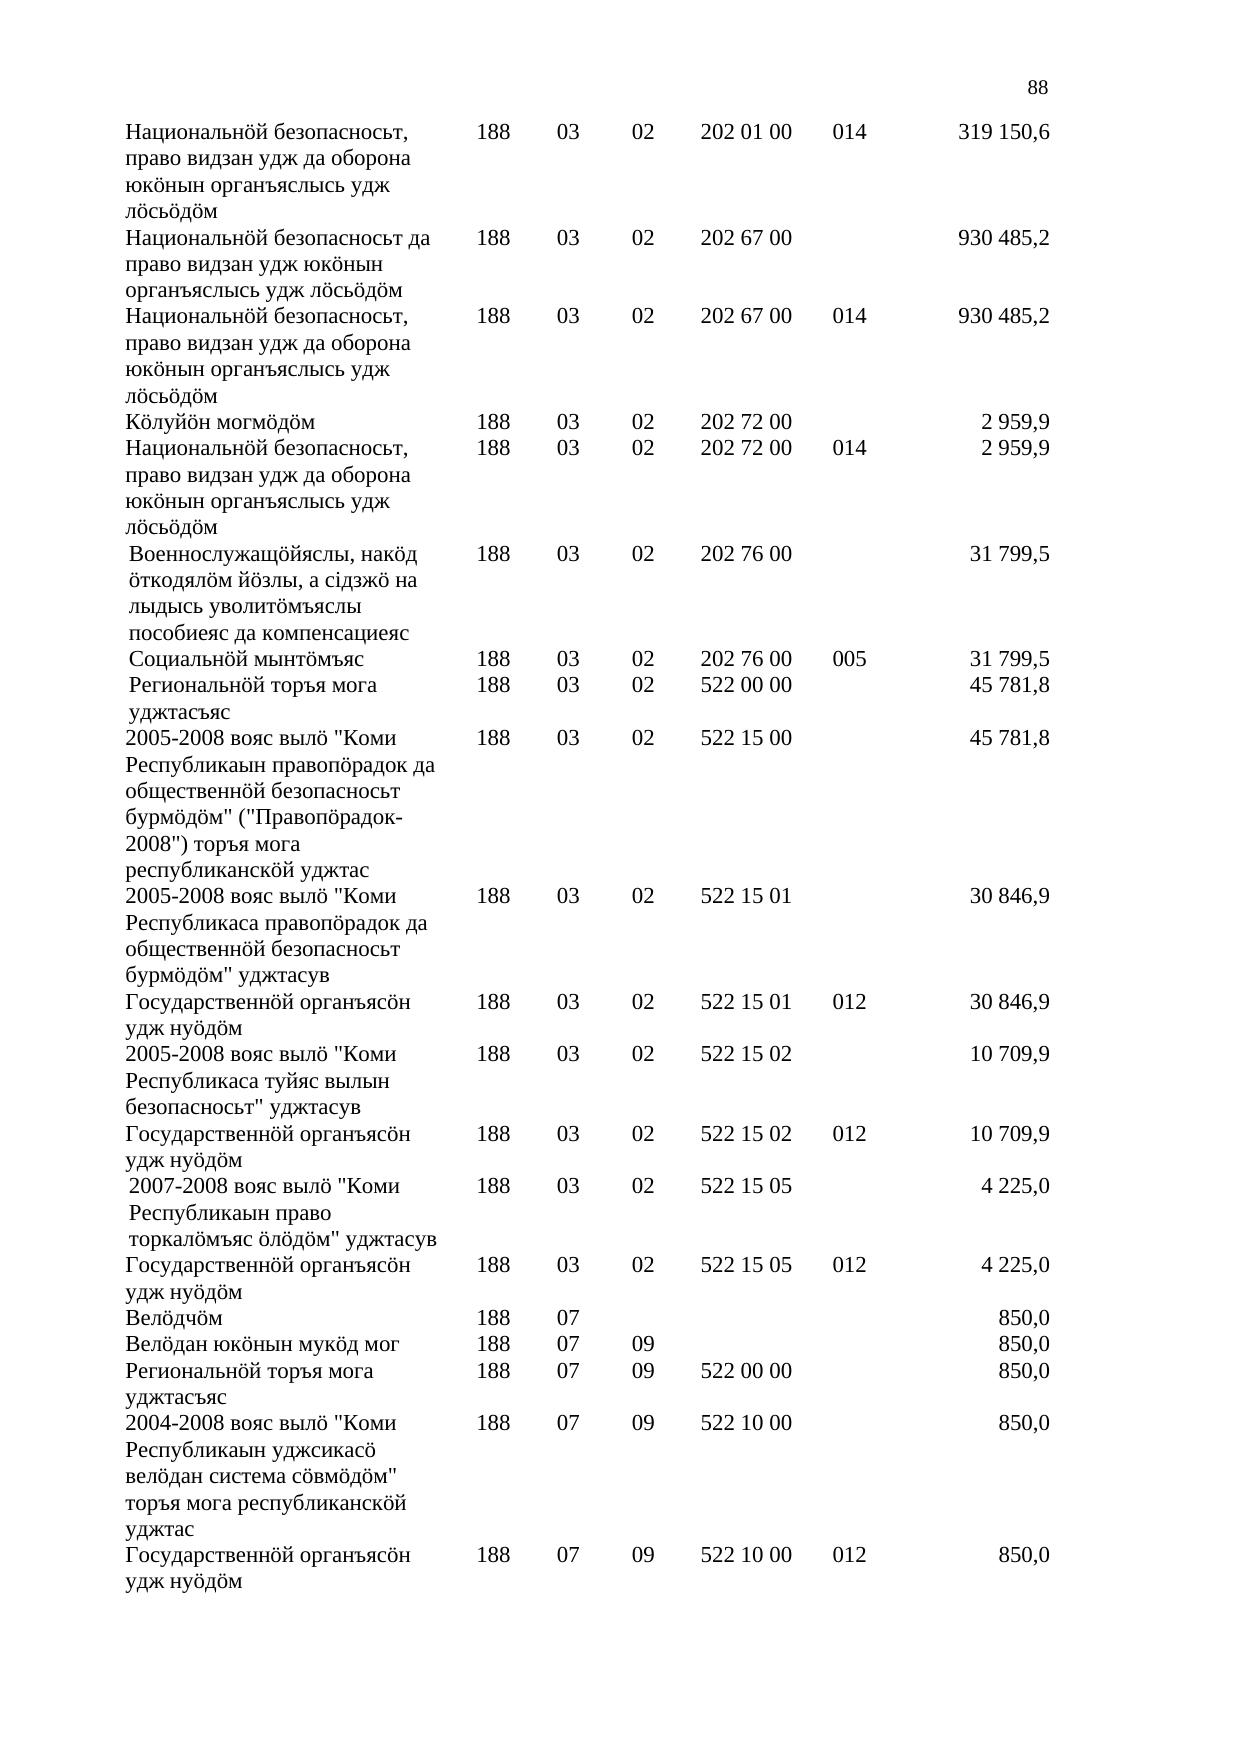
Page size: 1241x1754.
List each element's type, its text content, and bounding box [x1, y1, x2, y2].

table_cell 10 709,9 [887, 1120, 1056, 1172]
table_cell 522 10 00 [681, 1410, 812, 1541]
table_cell 188 [456, 1330, 531, 1357]
table_cell 188 [456, 645, 531, 672]
table_cell 522 15 00 [681, 724, 812, 882]
table_cell 30 846,9 [887, 883, 1056, 988]
table_cell [812, 224, 887, 303]
table_cell [812, 672, 887, 724]
table_cell 188 [456, 724, 531, 882]
table_cell 03 [531, 224, 606, 303]
table_cell 188 [456, 434, 531, 540]
table_cell [1056, 1304, 1093, 1330]
table_cell 202 72 00 [681, 434, 812, 540]
table_cell 930 485,2 [887, 224, 1056, 303]
table_cell 2005-2008 вояс вылö "Коми Республикаын правопöрадок да общественнöй безопасносьт бурмöдöм" ("Правопöрадок-2008") торъя мога республиканскöй уджтас [119, 724, 456, 882]
table_cell 2 959,9 [887, 434, 1056, 540]
table_cell 188 [456, 408, 531, 434]
table_cell Социальнöй мынтöмъяс [119, 645, 456, 672]
table_cell 850,0 [887, 1410, 1056, 1541]
table_cell 850,0 [887, 1330, 1056, 1357]
table_cell [1056, 408, 1093, 434]
table_cell Государственнöй органъясöн удж нуöдöм [119, 1251, 456, 1304]
table_cell 014 [812, 303, 887, 408]
table_cell 09 [606, 1541, 681, 1594]
table_cell 02 [606, 434, 681, 540]
table_cell 930 485,2 [887, 303, 1056, 408]
table_cell [1056, 118, 1093, 223]
table_cell [1056, 988, 1093, 1041]
table_cell [1056, 645, 1093, 672]
table_cell 02 [606, 224, 681, 303]
table_cell 02 [606, 724, 681, 882]
table_cell [1056, 1172, 1093, 1251]
table_cell 202 76 00 [681, 645, 812, 672]
table_cell 02 [606, 1120, 681, 1172]
table_cell 188 [456, 988, 531, 1041]
table_cell Велöдан юкöнын мукöд мог [119, 1330, 456, 1357]
table_cell [1056, 1330, 1093, 1357]
table_cell Национальнöй безопасносьт, право видзан удж да оборона юкöнын органъяслысь удж лöсьöдöм [119, 303, 456, 408]
table_cell 03 [531, 672, 606, 724]
table_cell 02 [606, 303, 681, 408]
table_cell 522 15 01 [681, 883, 812, 988]
table_cell 03 [531, 724, 606, 882]
table_cell 522 15 05 [681, 1251, 812, 1304]
table_cell 2 959,9 [887, 408, 1056, 434]
table_cell 02 [606, 118, 681, 223]
table_cell 014 [812, 434, 887, 540]
table_cell Национальнöй безопасносьт да право видзан удж юкöнын органъяслысь удж лöсьöдöм [119, 224, 456, 303]
table_cell [1056, 540, 1093, 645]
table_cell 2004-2008 вояс вылö "Коми Республикаын уджсикасö велöдан система сöвмöдöм" торъя мога республиканскöй уджтас [119, 1410, 456, 1541]
table_cell 522 10 00 [681, 1541, 812, 1594]
table_cell 850,0 [887, 1304, 1056, 1330]
table_cell 30 846,9 [887, 988, 1056, 1041]
table_cell 319 150,6 [887, 118, 1056, 223]
table_cell 188 [456, 1304, 531, 1330]
table_cell 10 709,9 [887, 1041, 1056, 1119]
table_cell 03 [531, 118, 606, 223]
table_cell 03 [531, 540, 606, 645]
table_cell 02 [606, 883, 681, 988]
table_cell 522 00 00 [681, 672, 812, 724]
table_cell 2007-2008 вояс вылö "Коми Республикаын право торкалöмъяс öлöдöм" уджтасув [119, 1172, 456, 1251]
table_cell 202 72 00 [681, 408, 812, 434]
table_cell 02 [606, 645, 681, 672]
table_cell 188 [456, 224, 531, 303]
table_cell [812, 1410, 887, 1541]
table_cell 03 [531, 1041, 606, 1119]
table_cell 012 [812, 1541, 887, 1594]
table_cell 202 01 00 [681, 118, 812, 223]
table_cell 07 [531, 1541, 606, 1594]
table_cell 09 [606, 1330, 681, 1357]
table_cell 02 [606, 540, 681, 645]
table_cell 202 76 00 [681, 540, 812, 645]
table_cell 07 [531, 1357, 606, 1409]
table_cell 188 [456, 1041, 531, 1119]
table_cell 03 [531, 1251, 606, 1304]
table_cell [1056, 1251, 1093, 1304]
table_cell Государственнöй органъясöн удж нуöдöм [119, 1120, 456, 1172]
table_cell Велöдчöм [119, 1304, 456, 1330]
table_cell [681, 1304, 812, 1330]
table_cell 03 [531, 645, 606, 672]
table_cell 03 [531, 303, 606, 408]
table_cell 03 [531, 408, 606, 434]
table_cell 188 [456, 1357, 531, 1409]
table_cell 07 [531, 1410, 606, 1541]
table_cell 02 [606, 1251, 681, 1304]
table_cell 2005-2008 вояс вылö "Коми Республикаса правопöрадок да общественнöй безопасносьт бурмöдöм" уджтасув [119, 883, 456, 988]
table_cell 03 [531, 1120, 606, 1172]
table_cell Региональнöй торъя мога уджтасъяс [119, 1357, 456, 1409]
table_cell [812, 1172, 887, 1251]
table_cell 012 [812, 1120, 887, 1172]
table_cell [812, 1041, 887, 1119]
table_cell Государственнöй органъясöн удж нуöдöм [119, 1541, 456, 1594]
table_cell 522 15 01 [681, 988, 812, 1041]
table_cell 188 [456, 1172, 531, 1251]
table_cell 188 [456, 1541, 531, 1594]
table_cell 45 781,8 [887, 724, 1056, 882]
table_cell Региональнöй торъя мога уджтасъяс [119, 672, 456, 724]
table_cell [1056, 1541, 1093, 1594]
table_cell [812, 408, 887, 434]
table_cell 850,0 [887, 1541, 1056, 1594]
table_cell 09 [606, 1357, 681, 1409]
table_cell 850,0 [887, 1357, 1056, 1409]
table_cell 03 [531, 883, 606, 988]
table_cell 02 [606, 408, 681, 434]
table_cell 522 15 02 [681, 1120, 812, 1172]
table_cell 02 [606, 672, 681, 724]
table_cell 09 [606, 1410, 681, 1541]
table_cell 4 225,0 [887, 1251, 1056, 1304]
table_cell 188 [456, 540, 531, 645]
table_cell 07 [531, 1330, 606, 1357]
table_cell 012 [812, 1251, 887, 1304]
table_cell [812, 1330, 887, 1357]
table_cell 522 15 02 [681, 1041, 812, 1119]
table_cell [1056, 1410, 1093, 1541]
table_cell Национальнöй безопасносьт, право видзан удж да оборона юкöнын органъяслысь удж лöсьöдöм [119, 118, 456, 223]
table_cell 014 [812, 118, 887, 223]
table_cell 188 [456, 883, 531, 988]
table_cell [1056, 303, 1093, 408]
table_cell 45 781,8 [887, 672, 1056, 724]
table_cell 03 [531, 1172, 606, 1251]
table_cell Национальнöй безопасносьт, право видзан удж да оборона юкöнын органъяслысь удж лöсьöдöм [119, 434, 456, 540]
table_cell 31 799,5 [887, 540, 1056, 645]
table_cell 03 [531, 434, 606, 540]
table_cell [1056, 224, 1093, 303]
table_cell Государственнöй органъясöн удж нуöдöм [119, 988, 456, 1041]
table_cell [812, 1357, 887, 1409]
table_cell 522 15 05 [681, 1172, 812, 1251]
table_cell 4 225,0 [887, 1172, 1056, 1251]
table_cell 005 [812, 645, 887, 672]
table_cell 07 [531, 1304, 606, 1330]
table_cell 2005-2008 вояс вылö "Коми Республикаса туйяс вылын безопасносьт" уджтасув [119, 1041, 456, 1119]
table_cell 02 [606, 1172, 681, 1251]
table_cell [1056, 724, 1093, 882]
table_cell [1056, 1120, 1093, 1172]
table_cell [1056, 1357, 1093, 1409]
table_cell 188 [456, 1120, 531, 1172]
table_cell Военнослужащöйяслы, накöд öткодялöм йöзлы, а сiдзжö на лыдысь уволитöмъяслы пособиеяс да компенсациеяс [119, 540, 456, 645]
table_cell [1056, 1041, 1093, 1119]
table_cell 202 67 00 [681, 224, 812, 303]
table_cell Кöлуйöн могмöдöм [119, 408, 456, 434]
table_cell [1056, 434, 1093, 540]
table_cell 188 [456, 118, 531, 223]
table_cell 188 [456, 672, 531, 724]
table_cell [812, 724, 887, 882]
table_cell [812, 1304, 887, 1330]
table_cell 012 [812, 988, 887, 1041]
table_cell [1056, 883, 1093, 988]
table_cell 202 67 00 [681, 303, 812, 408]
table_cell [812, 883, 887, 988]
table_cell [812, 540, 887, 645]
table_cell 522 00 00 [681, 1357, 812, 1409]
table_cell 188 [456, 1410, 531, 1541]
table_cell [1056, 672, 1093, 724]
table_cell 02 [606, 988, 681, 1041]
table_cell 02 [606, 1041, 681, 1119]
table_cell [681, 1330, 812, 1357]
table_cell 188 [456, 303, 531, 408]
table_cell 31 799,5 [887, 645, 1056, 672]
table_cell 188 [456, 1251, 531, 1304]
table_cell 03 [531, 988, 606, 1041]
table_cell [606, 1304, 681, 1330]
